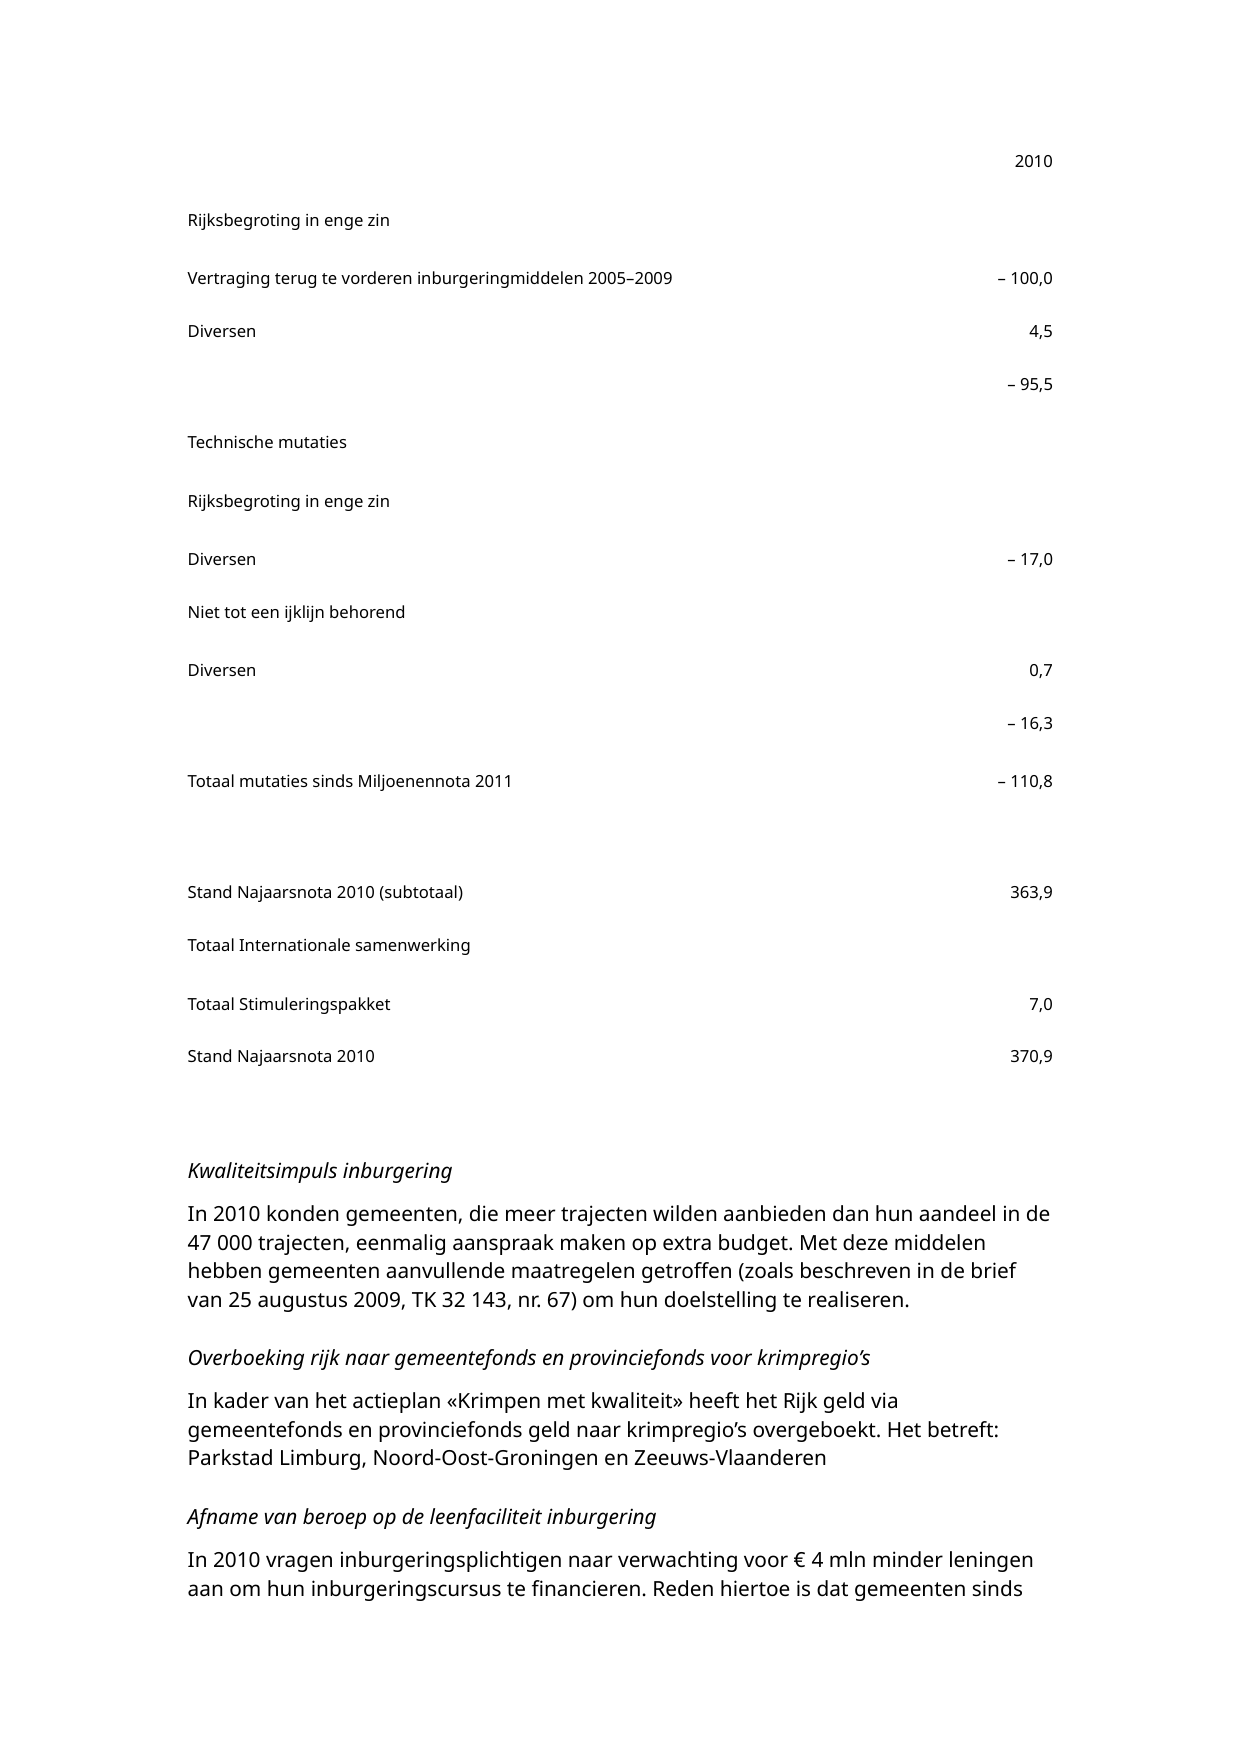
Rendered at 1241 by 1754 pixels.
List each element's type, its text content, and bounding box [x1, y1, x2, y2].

text In 2010 konden gemeenten, die meer trajecten wilden aanbieden dan hun aandeel in de 47 000 trajecten, eenmalig aanspraak maken op extra budget. Met deze middelen hebben gemeenten aanvullende maatregelen getroffen (zoals beschreven in de brief van 25 augustus 2009, TK 32 143, nr. 67) om hun doelstelling te realiseren. [187, 1199, 1053, 1313]
table_cell Rijksbegroting in enge zin [188, 489, 879, 548]
table_cell Totaal Stimuleringspakket [188, 992, 879, 1045]
table_cell – 95,5 [880, 372, 1053, 431]
table_cell [188, 711, 879, 770]
table_cell 0,7 [880, 659, 1053, 711]
table_cell [880, 934, 1053, 992]
table_cell [880, 431, 1053, 489]
table_cell [880, 600, 1053, 659]
table_cell 370,9 [880, 1045, 1053, 1098]
table_cell Diversen [188, 548, 879, 600]
table_cell [188, 372, 879, 431]
table_header [188, 150, 879, 208]
table_cell [880, 823, 1053, 881]
text Kwaliteitsimpuls inburgering [187, 1156, 1053, 1184]
text In 2010 vragen inburgeringsplichtigen naar verwachting voor € 4 mln minder leningen aan om hun inburgeringscursus te financieren. Reden hiertoe is dat gemeenten sinds [187, 1545, 1053, 1602]
table_cell [880, 209, 1053, 267]
table_cell Technische mutaties [188, 431, 879, 489]
table_cell – 110,8 [880, 770, 1053, 823]
text In kader van het actieplan «Krimpen met kwaliteit» heeft het Rijk geld via gemeentefonds en provinciefonds geld naar krimpregio’s overgeboekt. Het betreft: Parkstad Limburg, Noord-Oost-Groningen en Zeeuws-Vlaanderen [187, 1387, 1053, 1472]
table_cell Totaal mutaties sinds Miljoenennota 2011 [188, 770, 879, 823]
table_cell 4,5 [880, 320, 1053, 372]
table_cell Stand Najaarsnota 2010 (subtotaal) [188, 881, 879, 934]
table_cell Totaal Internationale samenwerking [188, 934, 879, 992]
table_header 2010 [880, 150, 1053, 208]
table_cell [880, 489, 1053, 548]
text Overboeking rijk naar gemeentefonds en provinciefonds voor krimpregio’s [187, 1343, 1053, 1372]
table_cell Rijksbegroting in enge zin [188, 209, 879, 267]
text Afname van beroep op de leenfaciliteit inburgering [187, 1502, 1053, 1530]
table_cell Niet tot een ijklijn behorend [188, 600, 879, 659]
table_cell [188, 823, 879, 881]
table_cell 363,9 [880, 881, 1053, 934]
table_cell – 16,3 [880, 711, 1053, 770]
table_cell Stand Najaarsnota 2010 [188, 1045, 879, 1098]
table_cell Vertraging terug te vorderen inburgeringmiddelen 2005–2009 [188, 267, 879, 319]
table_cell – 17,0 [880, 548, 1053, 600]
table_cell Diversen [188, 320, 879, 372]
table_cell 7,0 [880, 992, 1053, 1045]
table_cell Diversen [188, 659, 879, 711]
table_cell – 100,0 [880, 267, 1053, 319]
